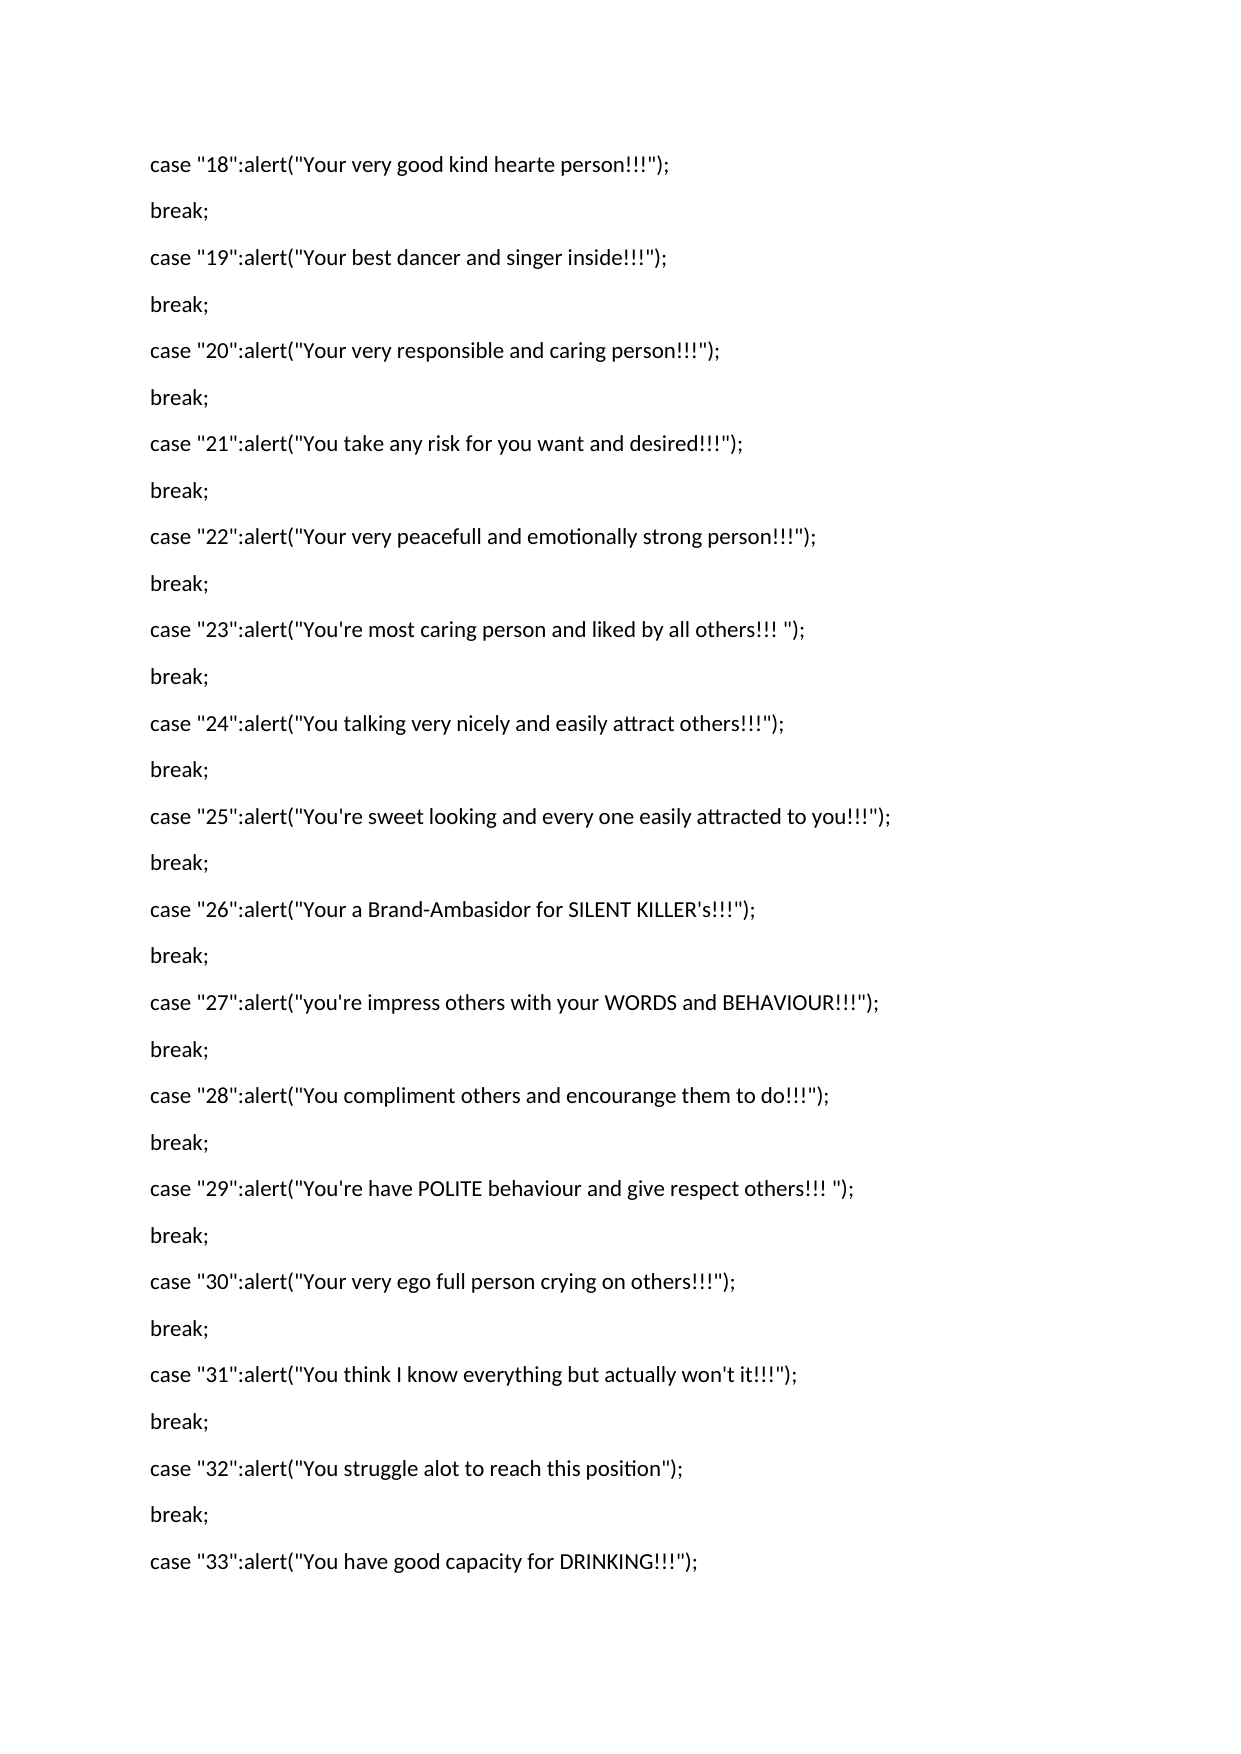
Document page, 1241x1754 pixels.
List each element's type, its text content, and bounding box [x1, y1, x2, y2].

text case "21":alert("You take any risk for you want and desired!!!"); [150, 429, 1090, 457]
text case "27":alert("you're impress others with your WORDS and BEHAVIOUR!!!"); [150, 988, 1090, 1016]
text case "32":alert("You struggle alot to reach this position"); [150, 1454, 1090, 1482]
text break; [150, 1500, 1090, 1528]
text break; [150, 1407, 1090, 1435]
text break; [150, 1035, 1090, 1063]
text break; [150, 197, 1090, 224]
text case "31":alert("You think I know everything but actually won't it!!!"); [150, 1361, 1090, 1389]
text case "30":alert("Your very ego full person crying on others!!!"); [150, 1267, 1090, 1296]
text break; [150, 1314, 1090, 1342]
text case "23":alert("You're most caring person and liked by all others!!! "); [150, 616, 1090, 644]
text case "29":alert("You're have POLITE behaviour and give respect others!!! "); [150, 1174, 1090, 1202]
text case "33":alert("You have good capacity for DRINKING!!!"); [150, 1547, 1090, 1575]
text break; [150, 755, 1090, 783]
text break; [150, 848, 1090, 876]
text break; [150, 569, 1090, 597]
text break; [150, 942, 1090, 969]
text case "22":alert("Your very peacefull and emotionally strong person!!!"); [150, 522, 1090, 551]
text break; [150, 476, 1090, 504]
text case "28":alert("You compliment others and encourange them to do!!!"); [150, 1081, 1090, 1109]
text break; [150, 383, 1090, 411]
text case "20":alert("Your very responsible and caring person!!!"); [150, 336, 1090, 364]
text break; [150, 1221, 1090, 1249]
text break; [150, 1128, 1090, 1156]
text case "26":alert("Your a Brand-Ambasidor for SILENT KILLER's!!!"); [150, 895, 1090, 923]
text case "24":alert("You talking very nicely and easily attract others!!!"); [150, 709, 1090, 737]
text case "25":alert("You're sweet looking and every one easily attracted to you!!!"); [150, 802, 1090, 830]
text break; [150, 290, 1090, 318]
text case "18":alert("Your very good kind hearte person!!!"); [150, 150, 1090, 178]
text case "19":alert("Your best dancer and singer inside!!!"); [150, 243, 1090, 271]
text break; [150, 662, 1090, 690]
